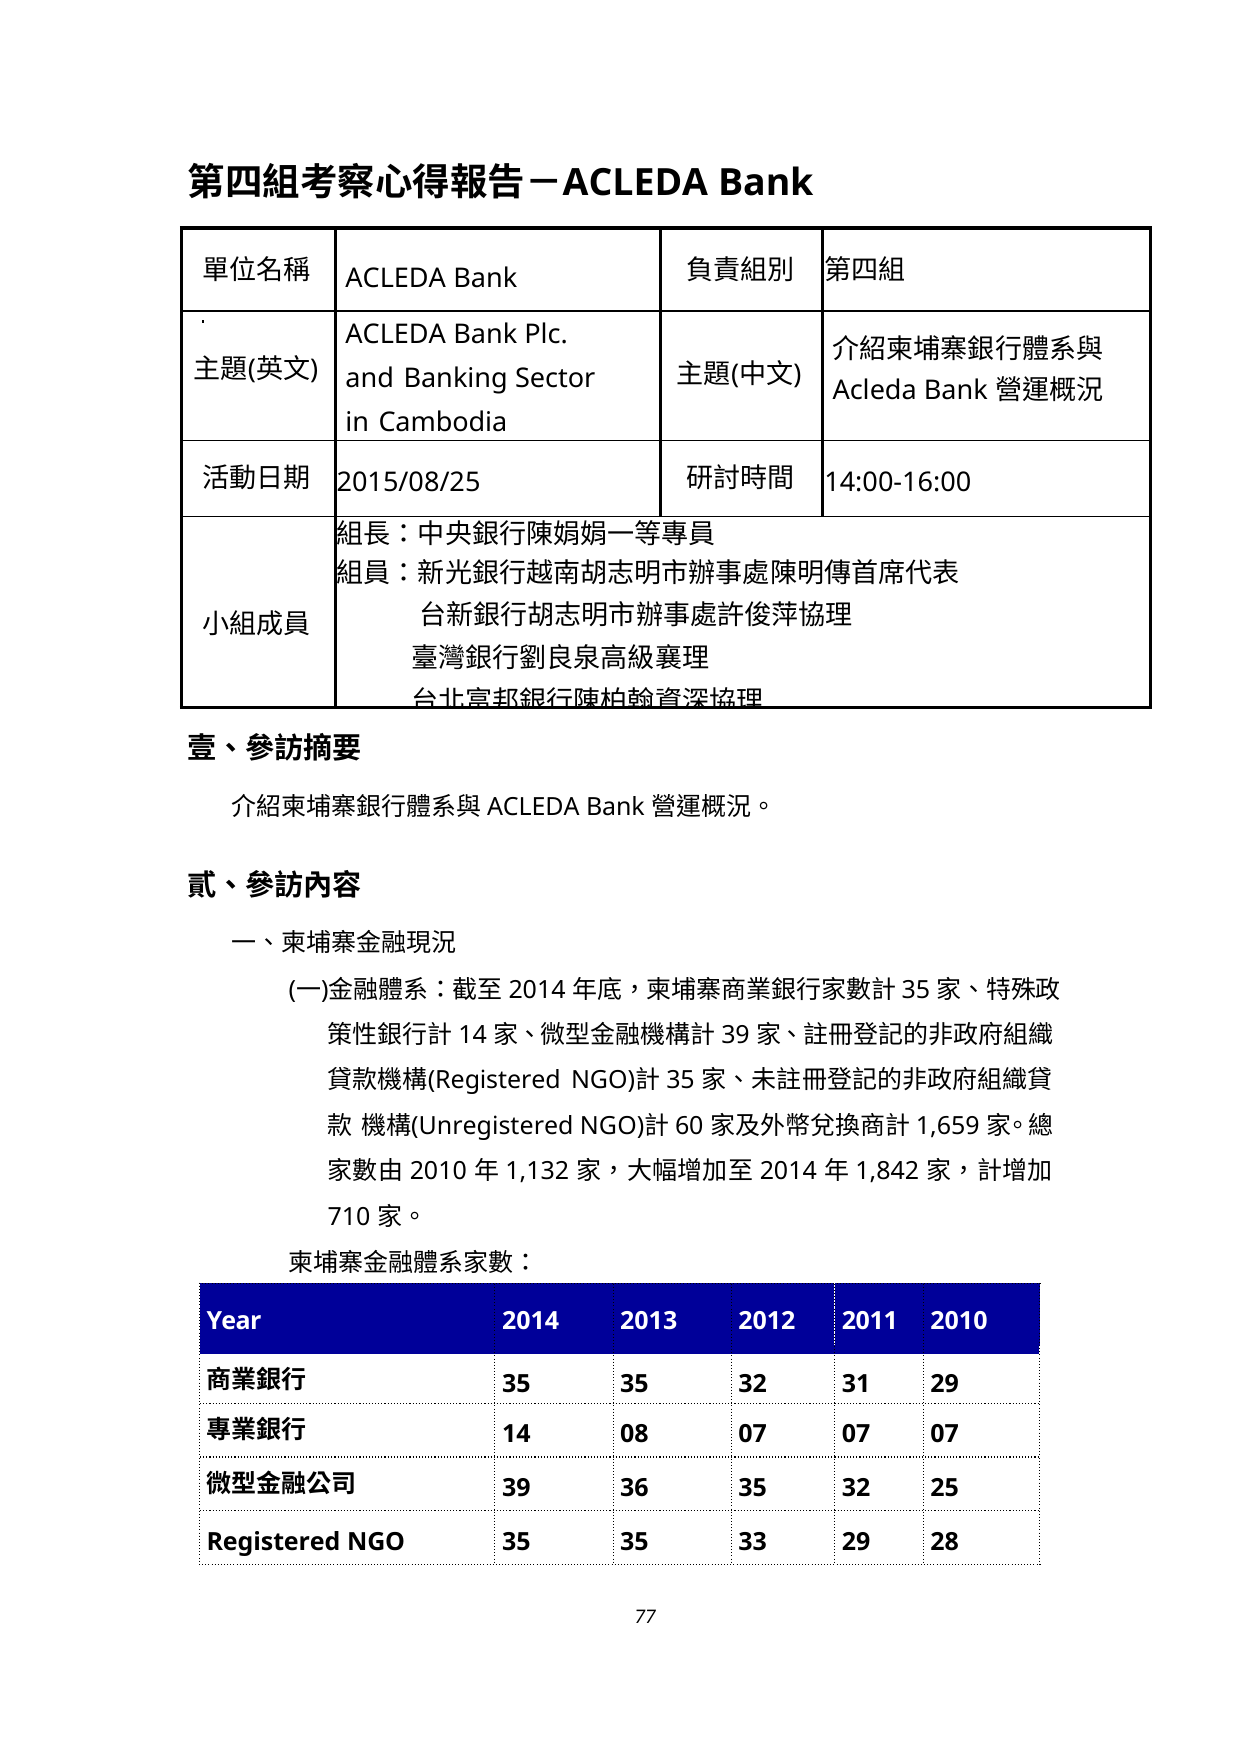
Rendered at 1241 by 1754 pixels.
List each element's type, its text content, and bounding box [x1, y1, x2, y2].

subtitle 壹、參訪摘要 [187, 725, 1161, 767]
table_cell 專業銀行 [200, 1403, 495, 1456]
table_cell 29 [835, 1510, 923, 1563]
table_header 2010 [923, 1283, 1040, 1345]
text 介紹柬埔寨銀行體系與 ACLEDA Bank 營運概況。 [187, 786, 1161, 822]
table_cell 介紹柬埔寨銀行體系與 Acleda Bank 營運概況 [824, 312, 1149, 439]
table_cell 35 [495, 1510, 613, 1563]
table_cell 08 [613, 1403, 731, 1456]
table_cell 28 [923, 1510, 1040, 1563]
table_cell 32 [731, 1354, 834, 1403]
table_cell Registered NGO [200, 1510, 495, 1563]
text 柬埔寨金融體系家數： [288, 1243, 1161, 1279]
table_header 2012 [731, 1283, 834, 1345]
table_cell ACLEDA Bank Plc. and Banking Sector in Cambodia [337, 312, 659, 439]
table_header 負責組別 [662, 230, 821, 310]
table_cell 主題(中文) [662, 312, 821, 439]
table_header 2011 [835, 1283, 923, 1345]
table_cell 31 [835, 1354, 923, 1403]
table_cell 2015/08/25 [337, 441, 659, 516]
table_cell 微型金融公司 [200, 1456, 495, 1510]
text 一、柬埔寨金融現況 [231, 923, 1161, 959]
table_cell 35 [613, 1354, 731, 1403]
table_cell 14 [495, 1403, 613, 1456]
table_header 2014 [495, 1283, 613, 1345]
table_cell 組長：中央銀行陳娟娟一等專員 組員：新光銀行越南胡志明市辦事處陳明傳首席代表 台新銀行胡志明市辦事處許俊萍協理 臺灣銀行劉良泉高級襄理 台北富邦銀行陳柏翰資深協理 [337, 517, 1149, 706]
table_cell 35 [731, 1456, 834, 1510]
table_cell 07 [731, 1403, 834, 1456]
table_cell 29 [923, 1352, 1040, 1403]
table_cell 07 [835, 1403, 923, 1456]
table_cell 14:00-16:00 [824, 441, 1149, 516]
table_cell 39 [495, 1456, 613, 1510]
table_header ACLEDA Bank [337, 230, 659, 310]
text (一)金融體系：截至 2014 年底，柬埔寨商業銀行家數計 35 家、特殊政 [288, 970, 1161, 1006]
table_header 單位名稱 [183, 230, 334, 310]
table_cell 36 [613, 1456, 731, 1510]
table_cell 研討時間 [662, 441, 821, 516]
text 策性銀行計 14 家、微型金融機構計 39 家、註冊登記的非政府組織 貸款機構(Registered NGO)計 35 家、未註冊登記的非政府組織貸款 機構(Unregistered NGO)計 60 家及外幣兌換商計 1,659 家。總家數由 2010 年 1,132 家，大幅增加至 2014 年 1,842 家，計增加 710 家。 [327, 1015, 1053, 1232]
table_cell 32 [835, 1456, 923, 1510]
table_header 第四組 [824, 230, 1149, 310]
subtitle 貳、參訪內容 [187, 862, 1161, 904]
table_header 2013 [613, 1283, 731, 1345]
table_cell 25 [923, 1456, 1040, 1510]
table_cell 33 [731, 1510, 834, 1563]
table_cell 35 [613, 1510, 731, 1563]
table_cell 主題(英文) [183, 312, 334, 439]
table_cell 07 [923, 1403, 1040, 1456]
table_cell 小組成員 [183, 517, 334, 706]
table_cell 商業銀行 [200, 1354, 495, 1403]
table_cell 35 [495, 1354, 613, 1403]
subtitle 第四組考察心得報告－ACLEDA Bank [187, 158, 1161, 205]
table_cell 活動日期 [183, 441, 334, 516]
table_header Year [200, 1283, 495, 1345]
